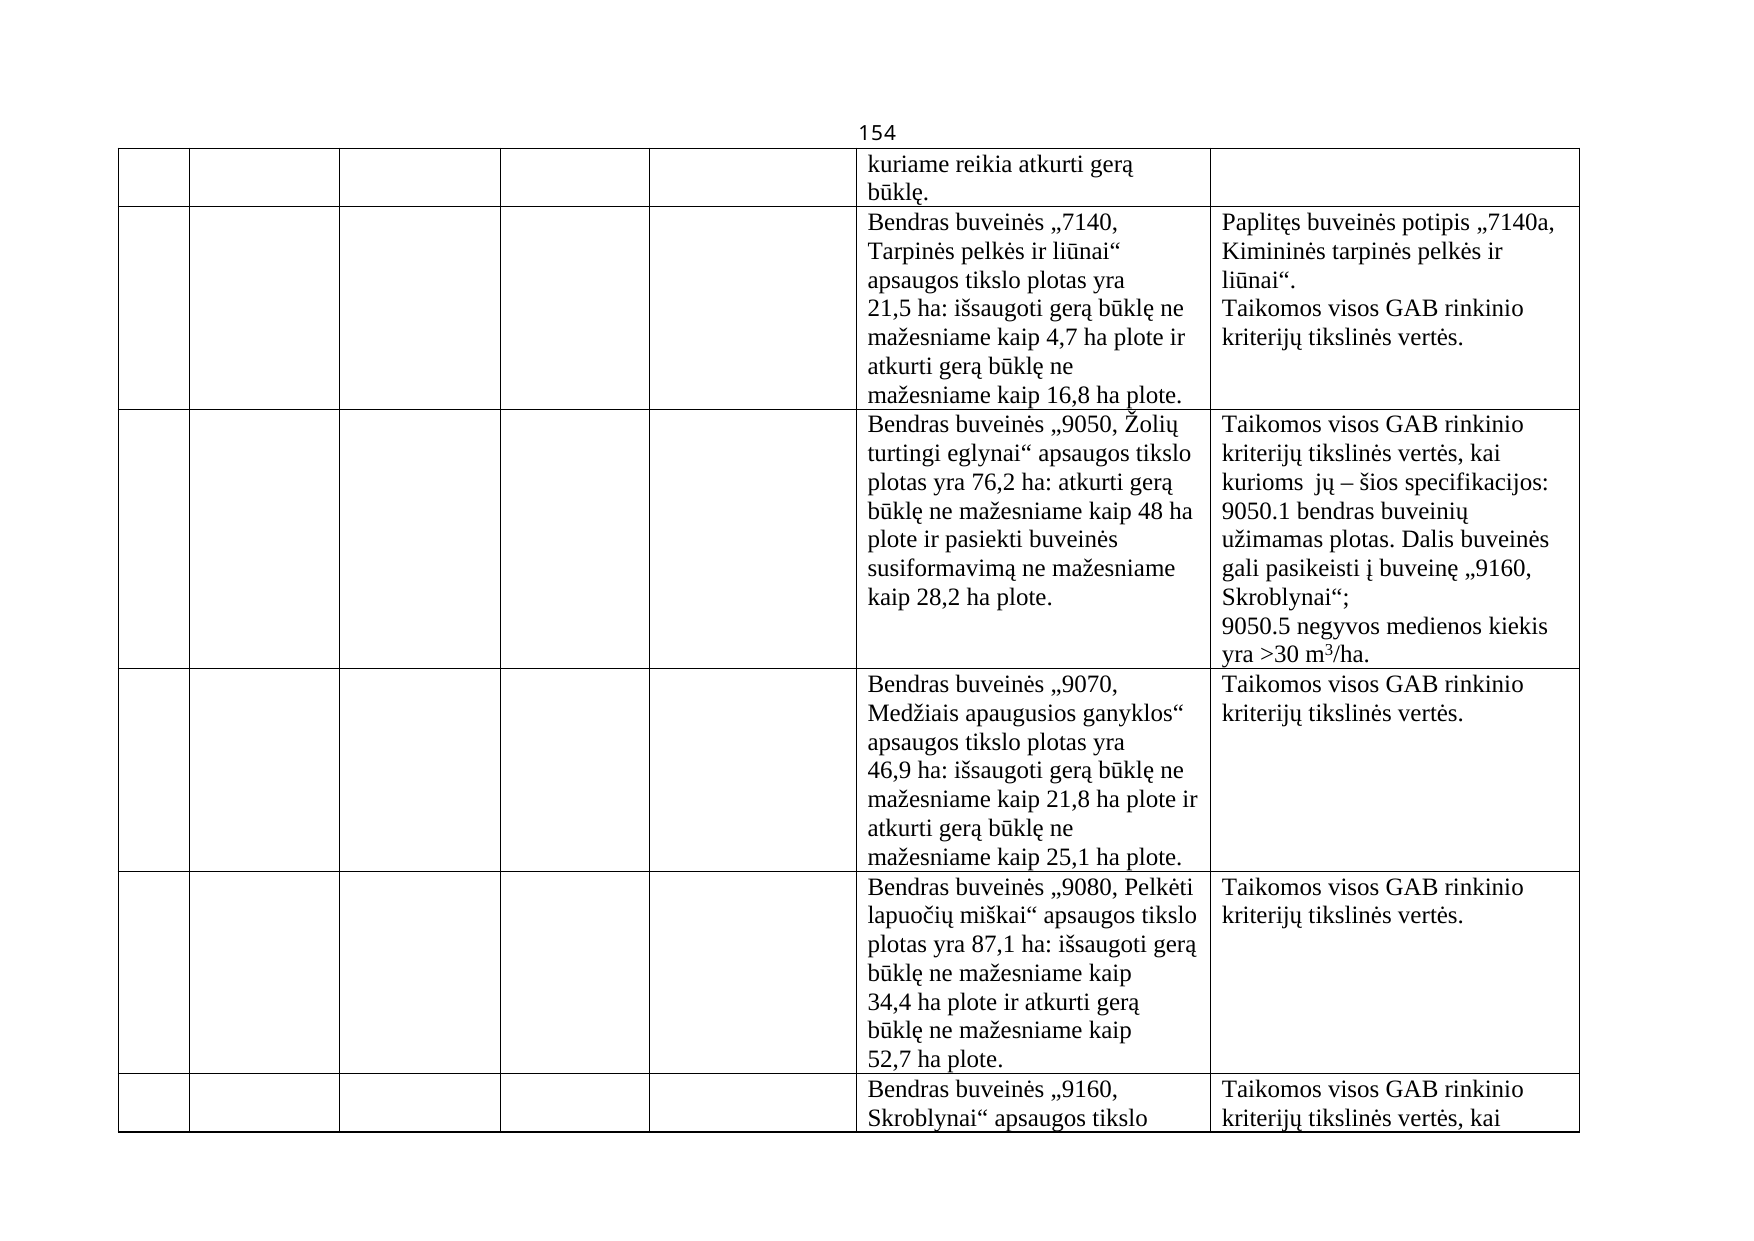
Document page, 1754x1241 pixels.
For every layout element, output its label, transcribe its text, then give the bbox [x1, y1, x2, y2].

table_cell [650, 410, 856, 668]
table_cell [650, 669, 856, 871]
table_cell [501, 207, 649, 408]
table_cell [340, 872, 500, 1073]
table_cell Taikomos visos GAB rinkinio kriterijų tikslinės vertės. [1211, 669, 1579, 871]
table_cell Bendras buveinės „7140, Tarpinės pelkės ir liūnai“ apsaugos tikslo plotas yra 21,5 ha: išsaugoti gerą būklę ne mažesniame kaip 4,7 ha plote ir atkurti gerą būklę ne mažesniame kaip 16,8 ha plote. [857, 207, 1210, 408]
table_cell [650, 207, 856, 408]
table_cell [501, 1074, 649, 1131]
table_cell [340, 410, 500, 668]
table_cell [119, 1074, 189, 1131]
table_cell [650, 872, 856, 1073]
table_cell Paplitęs buveinės potipis „7140a, Kimininės tarpinės pelkės ir liūnai“. Taikomos visos GAB rinkinio kriterijų tikslinės vertės. [1211, 207, 1579, 408]
table_cell [190, 1074, 339, 1131]
table_cell [190, 207, 339, 408]
table_cell Taikomos visos GAB rinkinio kriterijų tikslinės vertės. [1211, 872, 1579, 1073]
table_cell [1211, 149, 1579, 206]
table_cell [119, 207, 189, 408]
table_cell [501, 149, 649, 206]
table_cell [340, 149, 500, 206]
table_cell [119, 149, 189, 206]
table_cell [340, 1074, 500, 1131]
table_cell kuriame reikia atkurti gerą būklę. [857, 149, 1210, 206]
table_cell [119, 669, 189, 871]
table_cell [650, 149, 856, 206]
table_cell [340, 669, 500, 871]
table_cell Bendras buveinės „9050, Žolių turtingi eglynai“ apsaugos tikslo plotas yra 76,2 ha: atkurti gerą būklę ne mažesniame kaip 48 ha plote ir pasiekti buveinės susiformavimą ne mažesniame kaip 28,2 ha plote. [857, 410, 1210, 668]
table_cell [501, 410, 649, 668]
table_cell Taikomos visos GAB rinkinio kriterijų tikslinės vertės, kai [1211, 1074, 1579, 1131]
table_cell Bendras buveinės „9070, Medžiais apaugusios ganyklos“ apsaugos tikslo plotas yra 46,9 ha: išsaugoti gerą būklę ne mažesniame kaip 21,8 ha plote ir atkurti gerą būklę ne mažesniame kaip 25,1 ha plote. [857, 669, 1210, 871]
table_cell Bendras buveinės „9080, Pelkėti lapuočių miškai“ apsaugos tikslo plotas yra 87,1 ha: išsaugoti gerą būklę ne mažesniame kaip 34,4 ha plote ir atkurti gerą būklę ne mažesniame kaip 52,7 ha plote. [857, 872, 1210, 1073]
table_cell [119, 872, 189, 1073]
table_cell [501, 669, 649, 871]
table_cell [190, 149, 339, 206]
table_cell Bendras buveinės „9160, Skroblynai“ apsaugos tikslo [857, 1074, 1210, 1131]
table_cell [190, 669, 339, 871]
table_cell [190, 410, 339, 668]
table_cell [119, 410, 189, 668]
table_cell [501, 872, 649, 1073]
table_cell Taikomos visos GAB rinkinio kriterijų tikslinės vertės, kai kurioms jų – šios specifikacijos: 9050.1 bendras buveinių užimamas plotas. Dalis buveinės gali pasikeisti į buveinę „9160, Skroblynai“; 9050.5 negyvos medienos kiekis yra >30 m3/ha. [1211, 410, 1579, 668]
table_cell [190, 872, 339, 1073]
table_cell [340, 207, 500, 408]
table_cell [650, 1074, 856, 1131]
